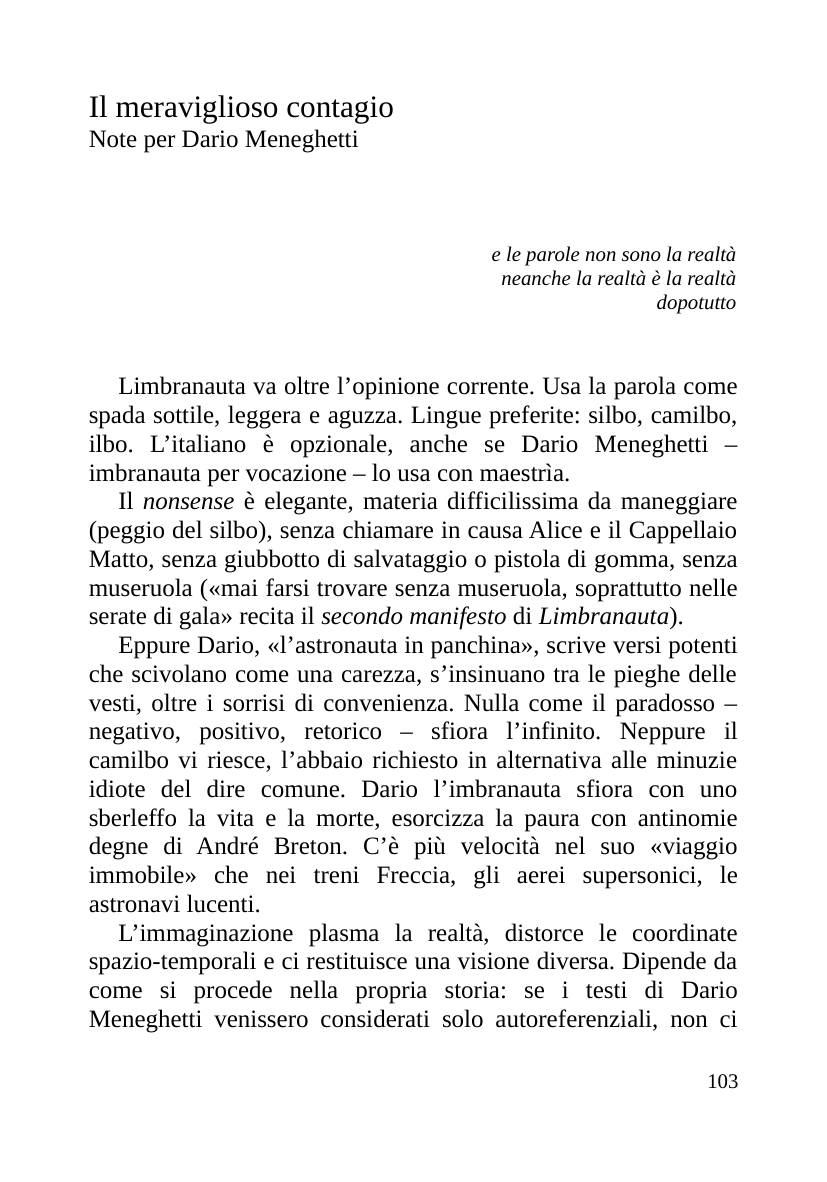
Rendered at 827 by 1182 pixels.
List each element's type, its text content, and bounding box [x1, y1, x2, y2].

text e le parole non sono la realtà [88, 242, 738, 266]
text dopotutto [88, 290, 738, 314]
subtitle Il meraviglioso contagio [88, 88, 738, 124]
text Limbranauta va oltre l’opinione corrente. Usa la parola come spada sottile, leggera e aguzza. Lingue preferite: silbo, camilbo, ilbo. L’italiano è opzionale, anche se Dario Meneghetti – imbranauta per vocazione – lo usa con maestrìa. [88, 371, 738, 486]
text L’immaginazione plasma la realtà, distorce le coordinate spazio-temporali e ci restituisce una visione diversa. Dipende da come si procede nella propria storia: se i testi di Dario Meneghetti venissero considerati solo autoreferenziali, non ci [88, 918, 738, 1033]
text Eppure Dario, «l’astronauta in panchina», scrive versi potenti che scivolano come una carezza, s’insinuano tra le pieghe delle vesti, oltre i sorrisi di convenienza. Nulla come il paradosso – negativo, positivo, retorico – sfiora l’infinito. Neppure il camilbo vi riesce, l’abbaio richiesto in alternativa alle minuzie idiote del dire comune. Dario l’imbranauta sfiora con uno sberleffo la vita e la morte, esorcizza la paura con antinomie degne di André Breton. C’è più velocità nel suo «viaggio immobile» che nei treni Freccia, gli aerei supersonici, le astronavi lucenti. [88, 630, 738, 918]
text Note per Dario Meneghetti [88, 124, 738, 153]
text neanche la realtà è la realtà [88, 266, 738, 290]
text Il nonsense è elegante, materia difficilissima da maneggiare (peggio del silbo), senza chiamare in causa Alice e il Cappellaio Matto, senza giubbotto di salvataggio o pistola di gomma, senza museruola («mai farsi trovare senza museruola, soprattutto nelle serate di gala» recita il secondo manifesto di Limbranauta). [88, 486, 738, 630]
